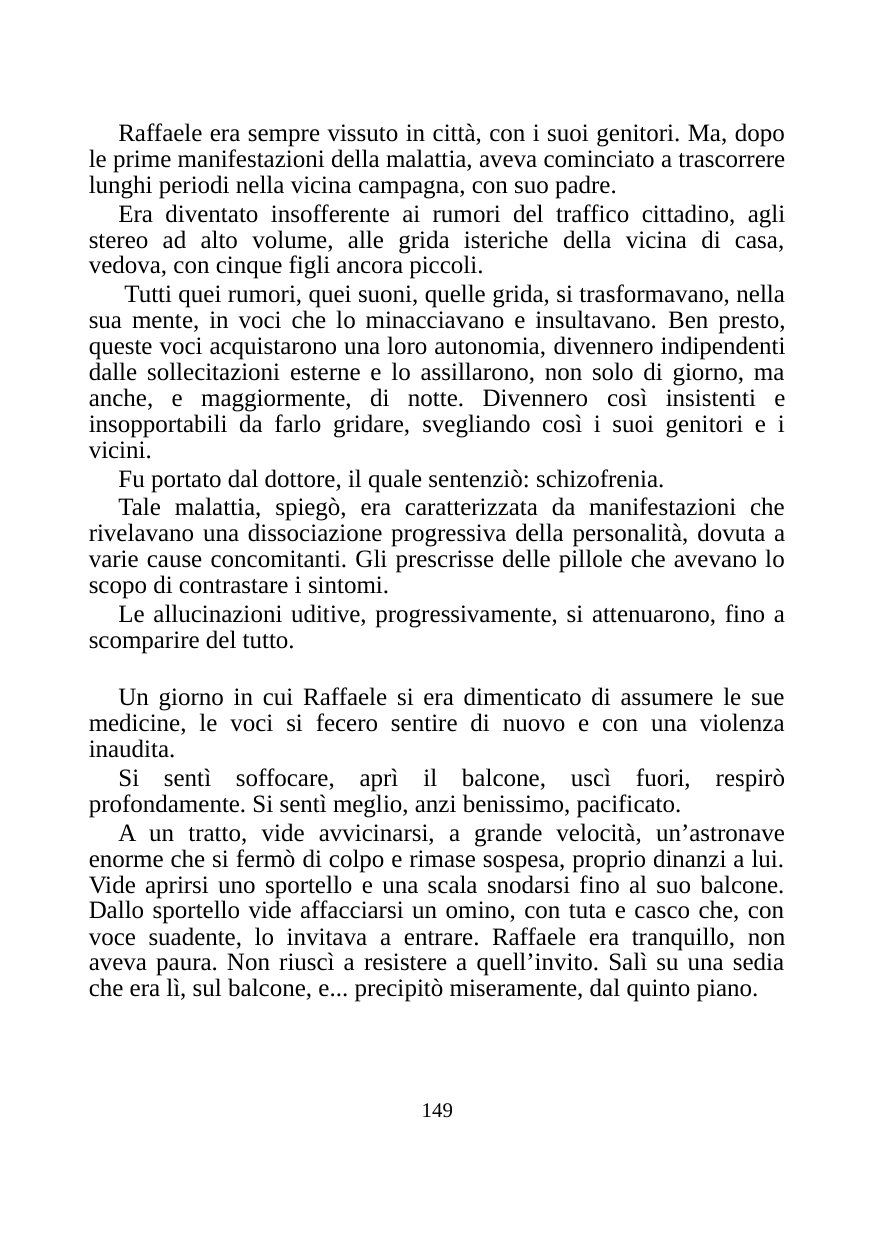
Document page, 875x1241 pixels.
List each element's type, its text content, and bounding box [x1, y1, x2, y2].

text Tutti quei rumori, quei suoni, quelle grida, si trasformavano, nella sua mente, in voci che lo minacciavano e insultavano. Ben presto, queste voci acquistarono una loro autonomia, divennero indipendenti dalle sollecitazioni esterne e lo assillarono, non solo di giorno, ma anche, e maggiormente, di notte. Divennero così insistenti e insopportabili da farlo gridare, svegliando così i suoi genitori e i vicini. [88, 279, 786, 464]
text A un tratto, vide avvicinarsi, a grande velocità, un’astronave enorme che si fermò di colpo e rimase sospesa, proprio dinanzi a lui. Vide aprirsi uno sportello e una scala snodarsi fino al suo balcone. Dallo sportello vide affacciarsi un omino, con tuta e casco che, con voce suadente, lo invitava a entrare. Raffaele era tranquillo, non aveva paura. Non riuscì a resistere a quell’invito. Salì su una sedia che era lì, sul balcone, e... precipitò miseramente, dal quinto piano. [88, 818, 786, 1002]
text Le allucinazioni uditive, progressivamente, si attenuarono, fino a scomparire del tutto. [88, 599, 786, 654]
text Tale malattia, spiegò, era caratterizzata da manifestazioni che rivelavano una dissociazione progressiva della personalità, dovuta a varie cause concomitanti. Gli prescrisse delle pillole che avevano lo scopo di contrastare i sintomi. [88, 492, 786, 599]
text Raffaele era sempre vissuto in città, con i suoi genitori. Ma, dopo le prime manifestazioni della malattia, aveva cominciato a trascorrere lunghi periodi nella vicina campagna, con suo padre. [88, 118, 786, 199]
text Un giorno in cui Raffaele si era dimenticato di assumere le sue medicine, le voci si fecero sentire di nuovo e con una violenza inaudita. [88, 682, 786, 763]
text Fu portato dal dottore, il quale sentenziò: schizofrenia. [88, 464, 786, 492]
text Era diventato insofferente ai rumori del traffico cittadino, agli stereo ad alto volume, alle grida isteriche della vicina di casa, vedova, con cinque figli ancora piccoli. [88, 199, 786, 279]
text Si sentì soffocare, aprì il balcone, uscì fuori, respirò profondamente. Si sentì meglio, anzi benissimo, pacificato. [88, 763, 786, 818]
